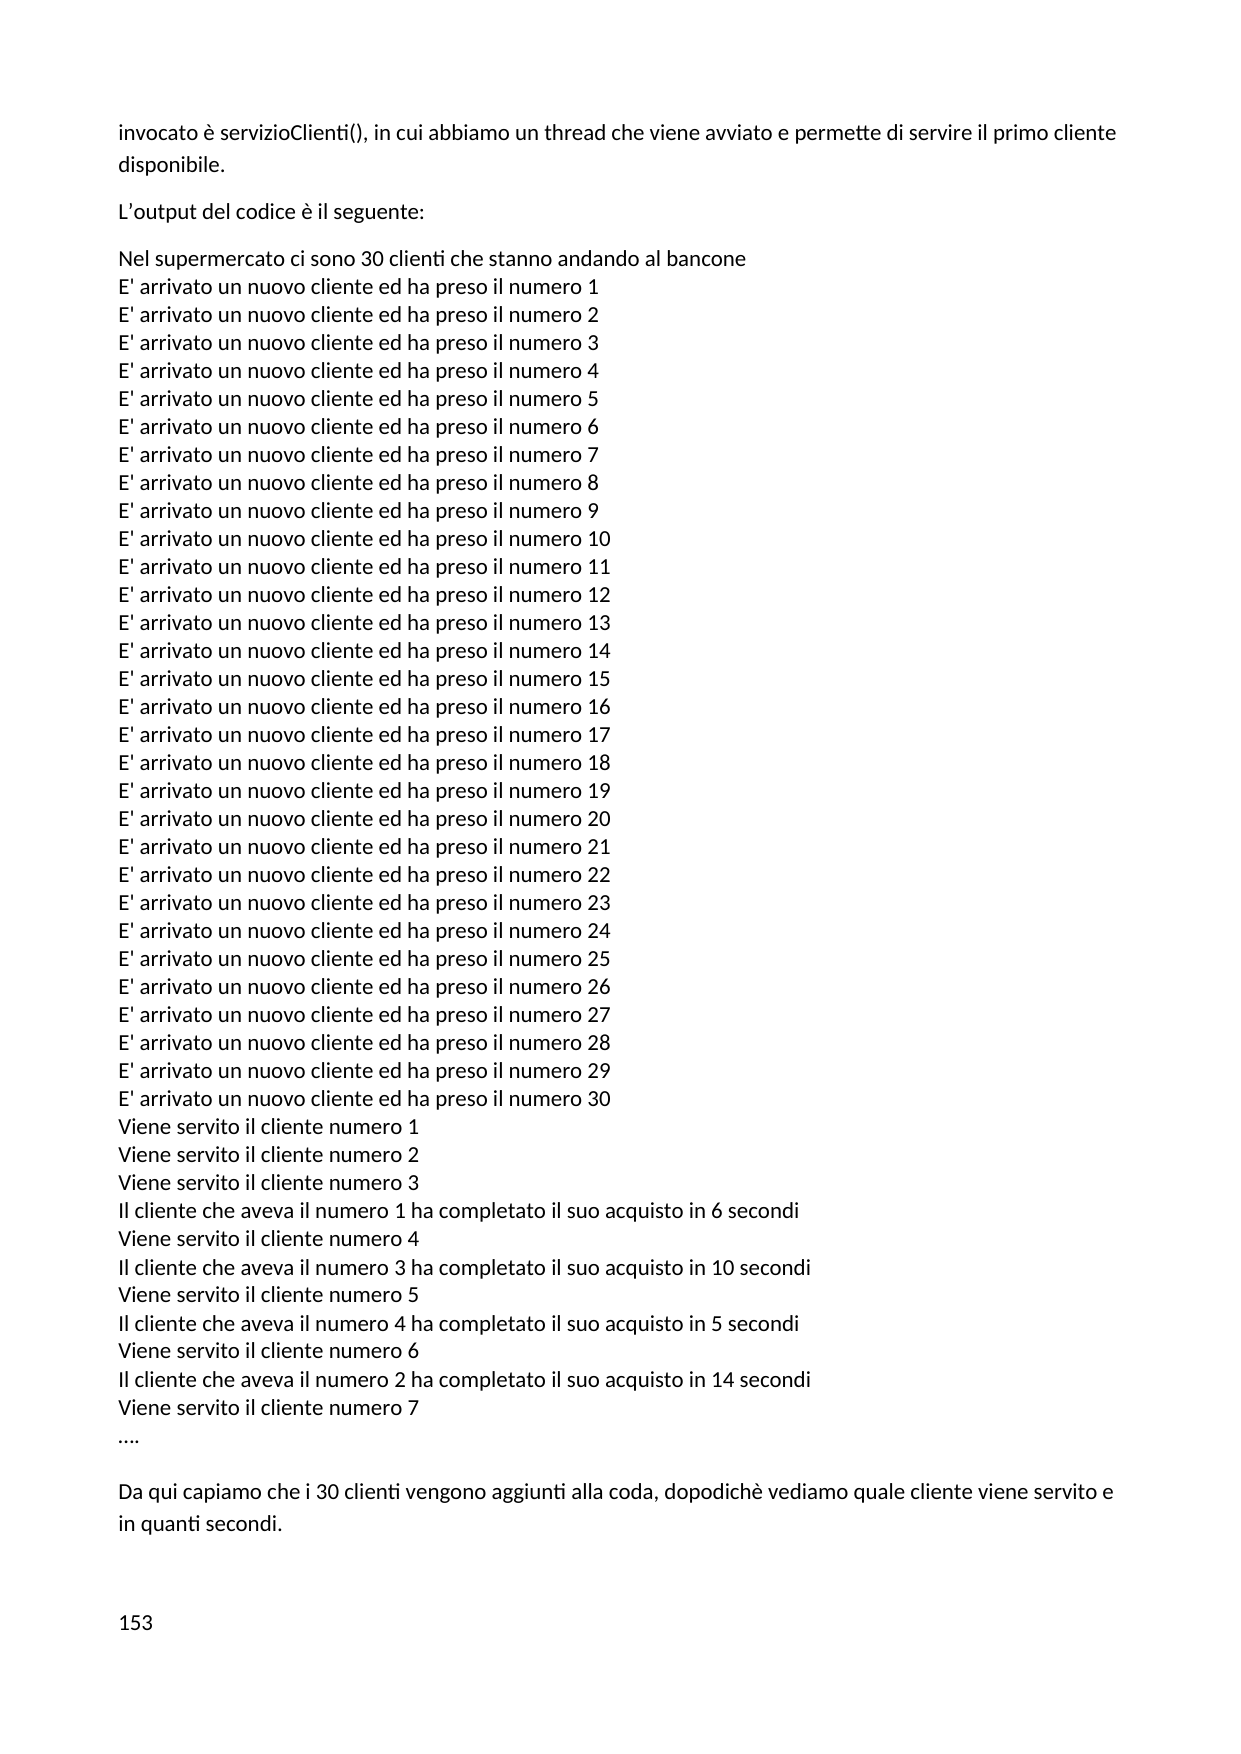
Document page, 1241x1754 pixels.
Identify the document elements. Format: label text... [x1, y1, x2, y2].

text L’output del codice è il seguente: [118, 197, 1122, 225]
text E' arrivato un nuovo cliente ed ha preso il numero 1 [118, 272, 1122, 300]
text E' arrivato un nuovo cliente ed ha preso il numero 17 [118, 720, 1122, 748]
text E' arrivato un nuovo cliente ed ha preso il numero 23 [118, 888, 1122, 916]
text Il cliente che aveva il numero 2 ha completato il suo acquisto in 14 secondi [118, 1365, 1122, 1393]
text E' arrivato un nuovo cliente ed ha preso il numero 10 [118, 524, 1122, 552]
text Viene servito il cliente numero 1 [118, 1112, 1122, 1141]
text …. [118, 1421, 1122, 1449]
text E' arrivato un nuovo cliente ed ha preso il numero 28 [118, 1028, 1122, 1056]
text E' arrivato un nuovo cliente ed ha preso il numero 26 [118, 972, 1122, 1000]
text Viene servito il cliente numero 5 [118, 1281, 1122, 1309]
text E' arrivato un nuovo cliente ed ha preso il numero 7 [118, 440, 1122, 468]
text E' arrivato un nuovo cliente ed ha preso il numero 5 [118, 384, 1122, 412]
text E' arrivato un nuovo cliente ed ha preso il numero 2 [118, 300, 1122, 328]
text E' arrivato un nuovo cliente ed ha preso il numero 18 [118, 748, 1122, 776]
text E' arrivato un nuovo cliente ed ha preso il numero 24 [118, 916, 1122, 944]
text E' arrivato un nuovo cliente ed ha preso il numero 13 [118, 608, 1122, 636]
text E' arrivato un nuovo cliente ed ha preso il numero 3 [118, 328, 1122, 356]
text E' arrivato un nuovo cliente ed ha preso il numero 16 [118, 692, 1122, 720]
text Viene servito il cliente numero 4 [118, 1224, 1122, 1253]
text Viene servito il cliente numero 2 [118, 1141, 1122, 1168]
text Nel supermercato ci sono 30 clienti che stanno andando al bancone [118, 244, 1122, 272]
text invocato è servizioClienti(), in cui abbiamo un thread che viene avviato e permette di servire il primo cliente disponibile. [118, 118, 1122, 178]
text Il cliente che aveva il numero 1 ha completato il suo acquisto in 6 secondi [118, 1197, 1122, 1224]
text E' arrivato un nuovo cliente ed ha preso il numero 20 [118, 804, 1122, 832]
text E' arrivato un nuovo cliente ed ha preso il numero 8 [118, 468, 1122, 496]
text E' arrivato un nuovo cliente ed ha preso il numero 12 [118, 580, 1122, 608]
text Da qui capiamo che i 30 clienti vengono aggiunti alla coda, dopodichè vediamo quale cliente viene servito e in quanti secondi. [118, 1477, 1122, 1537]
text E' arrivato un nuovo cliente ed ha preso il numero 4 [118, 356, 1122, 384]
text E' arrivato un nuovo cliente ed ha preso il numero 15 [118, 664, 1122, 692]
text Viene servito il cliente numero 3 [118, 1168, 1122, 1197]
text E' arrivato un nuovo cliente ed ha preso il numero 6 [118, 412, 1122, 440]
text E' arrivato un nuovo cliente ed ha preso il numero 27 [118, 1000, 1122, 1028]
text E' arrivato un nuovo cliente ed ha preso il numero 19 [118, 776, 1122, 804]
text E' arrivato un nuovo cliente ed ha preso il numero 22 [118, 860, 1122, 888]
text Viene servito il cliente numero 7 [118, 1393, 1122, 1421]
text Il cliente che aveva il numero 4 ha completato il suo acquisto in 5 secondi [118, 1309, 1122, 1337]
text Il cliente che aveva il numero 3 ha completato il suo acquisto in 10 secondi [118, 1253, 1122, 1281]
text E' arrivato un nuovo cliente ed ha preso il numero 30 [118, 1084, 1122, 1112]
text E' arrivato un nuovo cliente ed ha preso il numero 14 [118, 636, 1122, 664]
text E' arrivato un nuovo cliente ed ha preso il numero 11 [118, 552, 1122, 580]
text Viene servito il cliente numero 6 [118, 1337, 1122, 1365]
text E' arrivato un nuovo cliente ed ha preso il numero 9 [118, 496, 1122, 524]
text E' arrivato un nuovo cliente ed ha preso il numero 21 [118, 832, 1122, 860]
text E' arrivato un nuovo cliente ed ha preso il numero 29 [118, 1056, 1122, 1084]
text E' arrivato un nuovo cliente ed ha preso il numero 25 [118, 944, 1122, 972]
